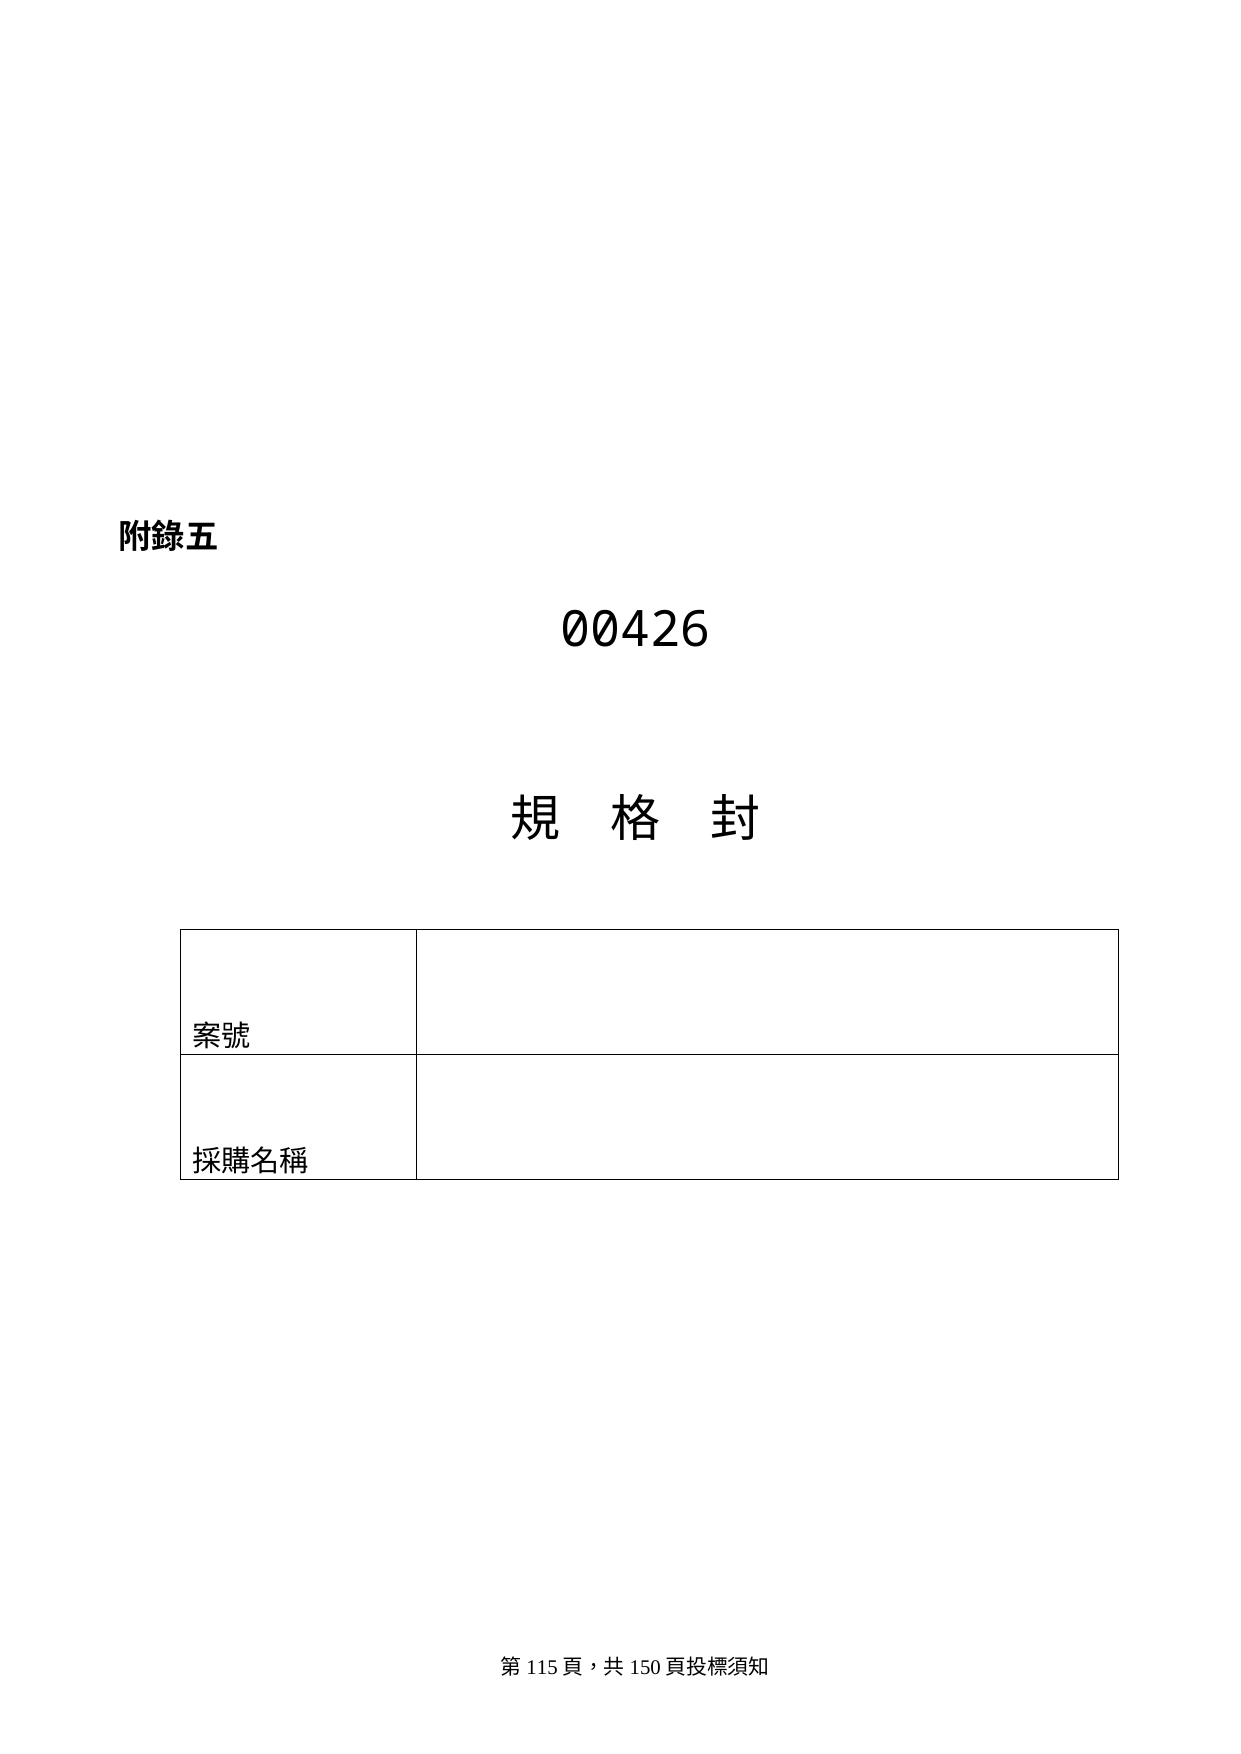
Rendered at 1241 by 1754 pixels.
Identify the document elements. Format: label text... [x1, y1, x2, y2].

table_header [417, 930, 1118, 1054]
table_cell [417, 1055, 1118, 1179]
text 規 格 封 [118, 742, 1152, 867]
table_header 案號 [181, 930, 416, 1054]
text 00426 [118, 554, 1152, 679]
table_cell 採購名稱 [181, 1055, 416, 1179]
text 附錄五 [118, 492, 1152, 554]
